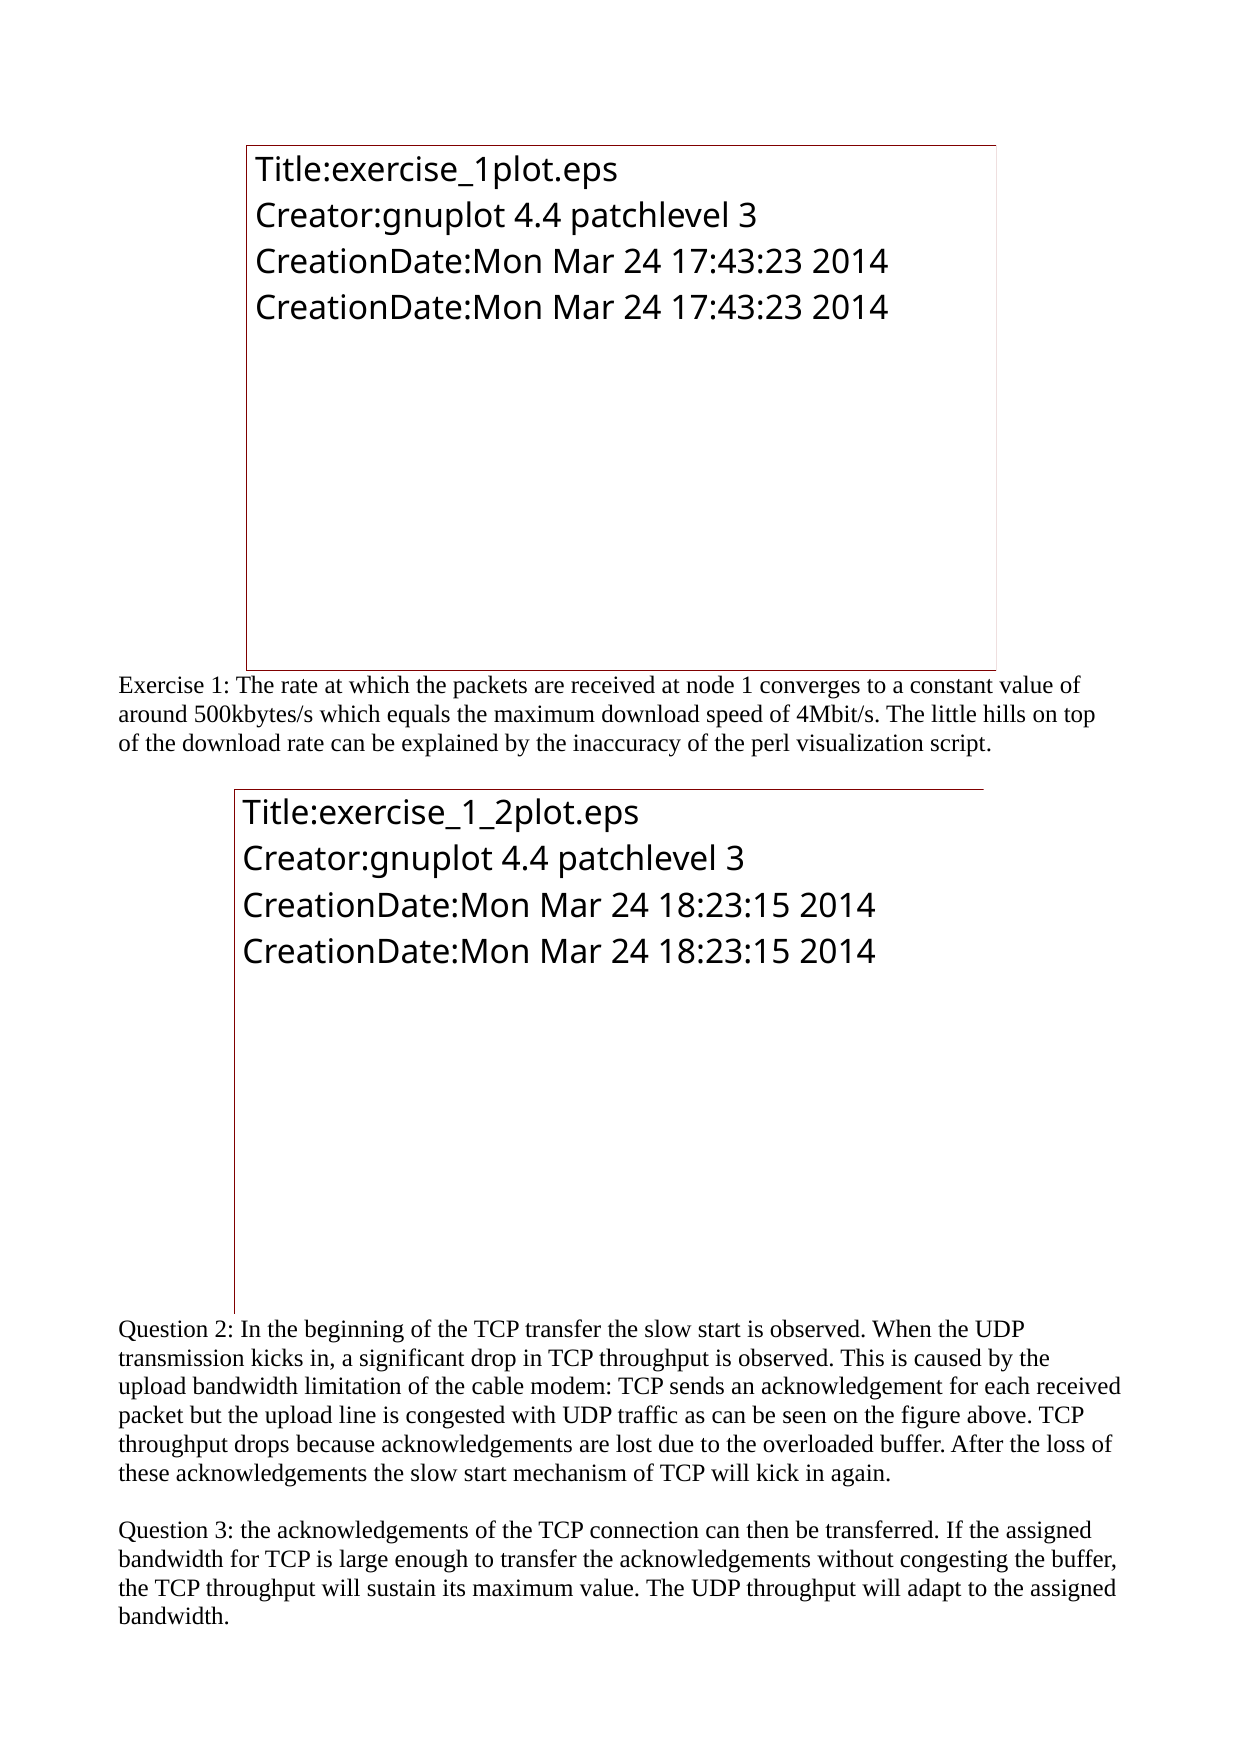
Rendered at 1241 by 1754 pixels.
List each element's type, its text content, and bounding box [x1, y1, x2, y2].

text Exercise 1: The rate at which the packets are received at node 1 converges to a constant value of around 500kbytes/s which equals the maximum download speed of 4Mbit/s. The little hills on top of the download rate can be explained by the inaccuracy of the perl visualization script. [118, 118, 1122, 756]
text Question 2: In the beginning of the TCP transfer the slow start is observed. When the UDP transmission kicks in, a significant drop in TCP throughput is observed. This is caused by the upload bandwidth limitation of the cable modem: TCP sends an acknowledgement for each received packet but the upload line is congested with UDP traffic as can be seen on the figure above. TCP throughput drops because acknowledgements are lost due to the overloaded buffer. After the loss of these acknowledgements the slow start mechanism of TCP will kick in again. [118, 785, 1122, 1486]
text Question 3: the acknowledgements of the TCP connection can then be transferred. If the assigned bandwidth for TCP is large enough to transfer the acknowledgements without congesting the buffer, the TCP throughput will sustain its maximum value. The UDP throughput will adapt to the assigned bandwidth. [118, 1515, 1122, 1630]
